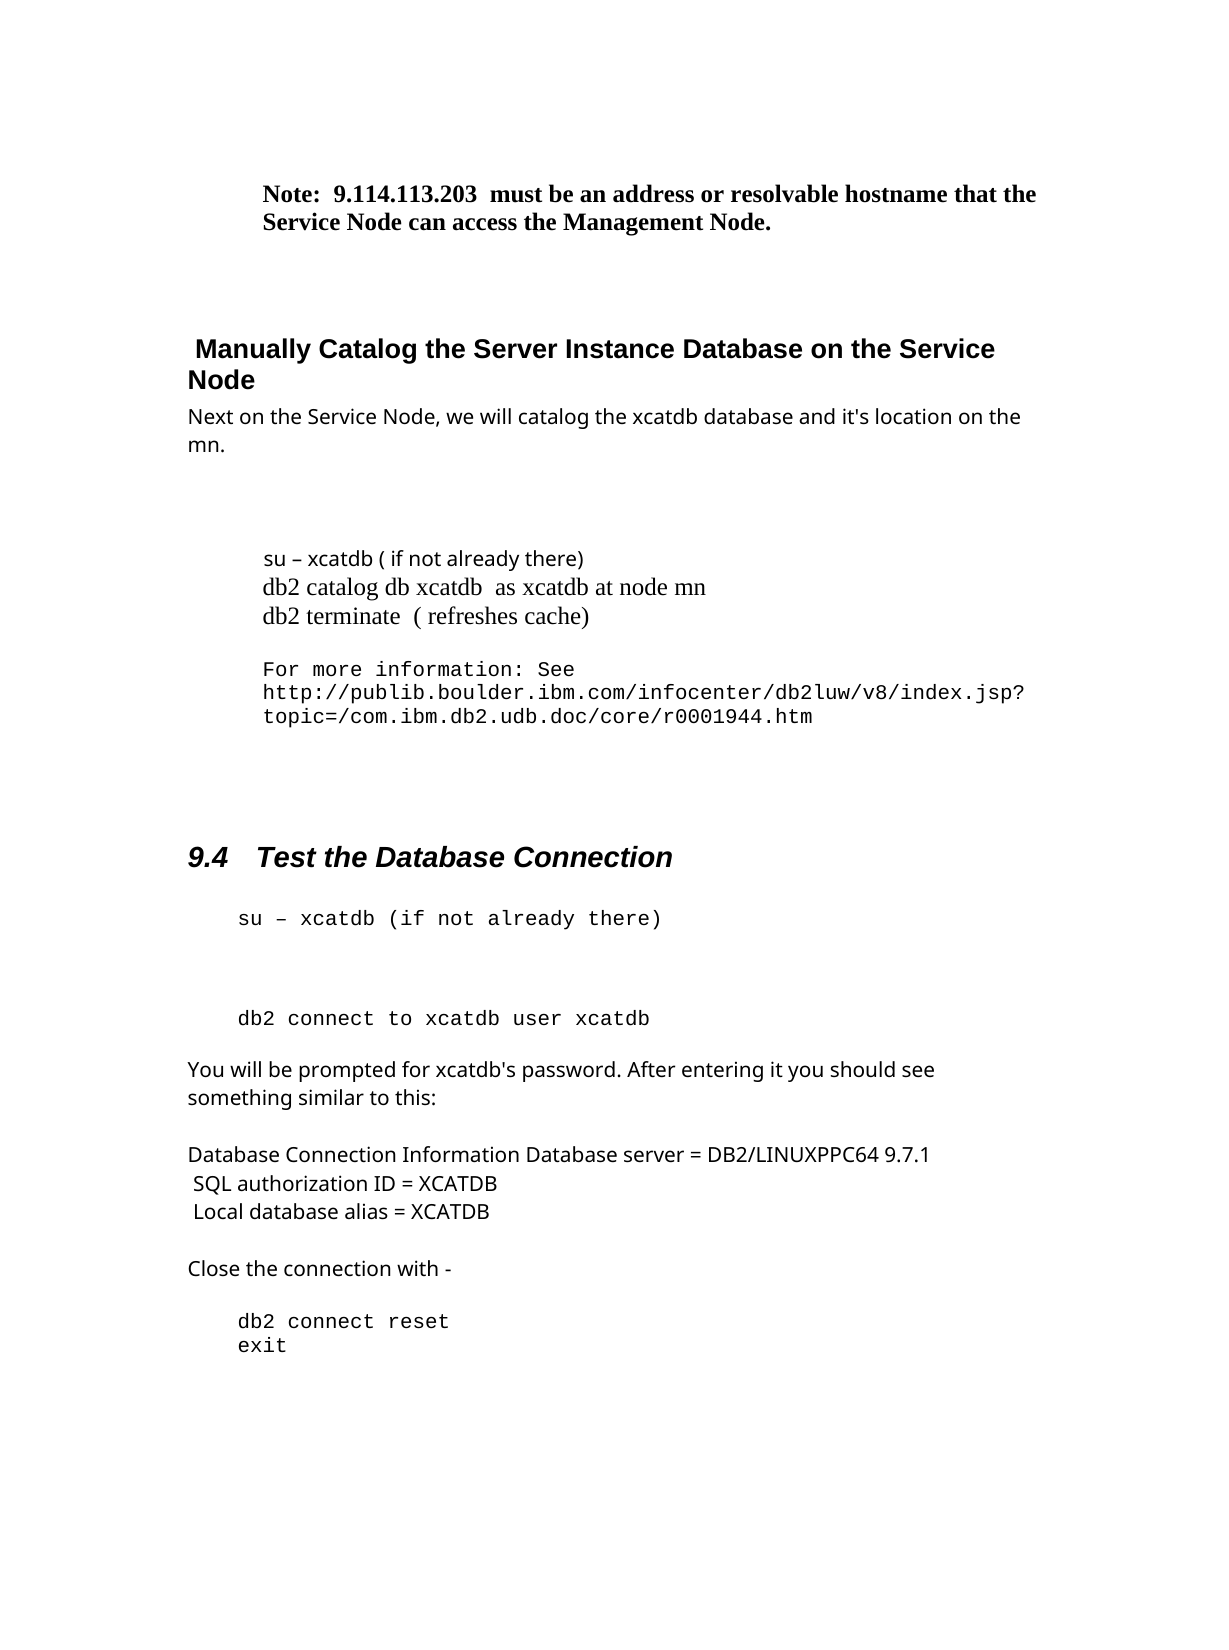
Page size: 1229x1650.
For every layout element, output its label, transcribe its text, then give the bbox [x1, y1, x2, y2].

text db2 terminate ( refreshes cache) [262, 601, 1041, 630]
text db2 connect reset [225, 1311, 1041, 1335]
text For more information: See http://publib.boulder.ibm.com/infocenter/db2luw/v8/index.jsp?topic=/com.ibm.db2.udb.doc/core/r0001944.htm [262, 659, 1041, 729]
text db2 catalog db xcatdb as xcatdb at node mn [262, 572, 1041, 601]
subtitle Test the Database Connection [187, 840, 1041, 873]
text Next on the Service Node, we will catalog the xcatdb database and it's location on the mn. [187, 402, 1041, 459]
text Local database alias = XCATDB [187, 1197, 1041, 1226]
subtitle Manually Catalog the Server Instance Database on the Service Node [187, 333, 1041, 396]
text exit [225, 1335, 1041, 1358]
text su – xcatdb ( if not already there) [187, 544, 1041, 572]
text Database Connection Information Database server = DB2/LINUXPPC64 9.7.1 [187, 1140, 1041, 1169]
text Close the connection with - [187, 1254, 1041, 1283]
text db2 connect to xcatdb user xcatdb [225, 1008, 1041, 1031]
text Note: 9.114.113.203 must be an address or resolvable hostname that the Service Node can access the Management Node. [262, 179, 1041, 236]
text su – xcatdb (if not already there) [225, 908, 1041, 932]
text SQL authorization ID = XCATDB [187, 1169, 1041, 1197]
text You will be prompted for xcatdb's password. After entering it you should see something similar to this: [187, 1055, 1041, 1112]
